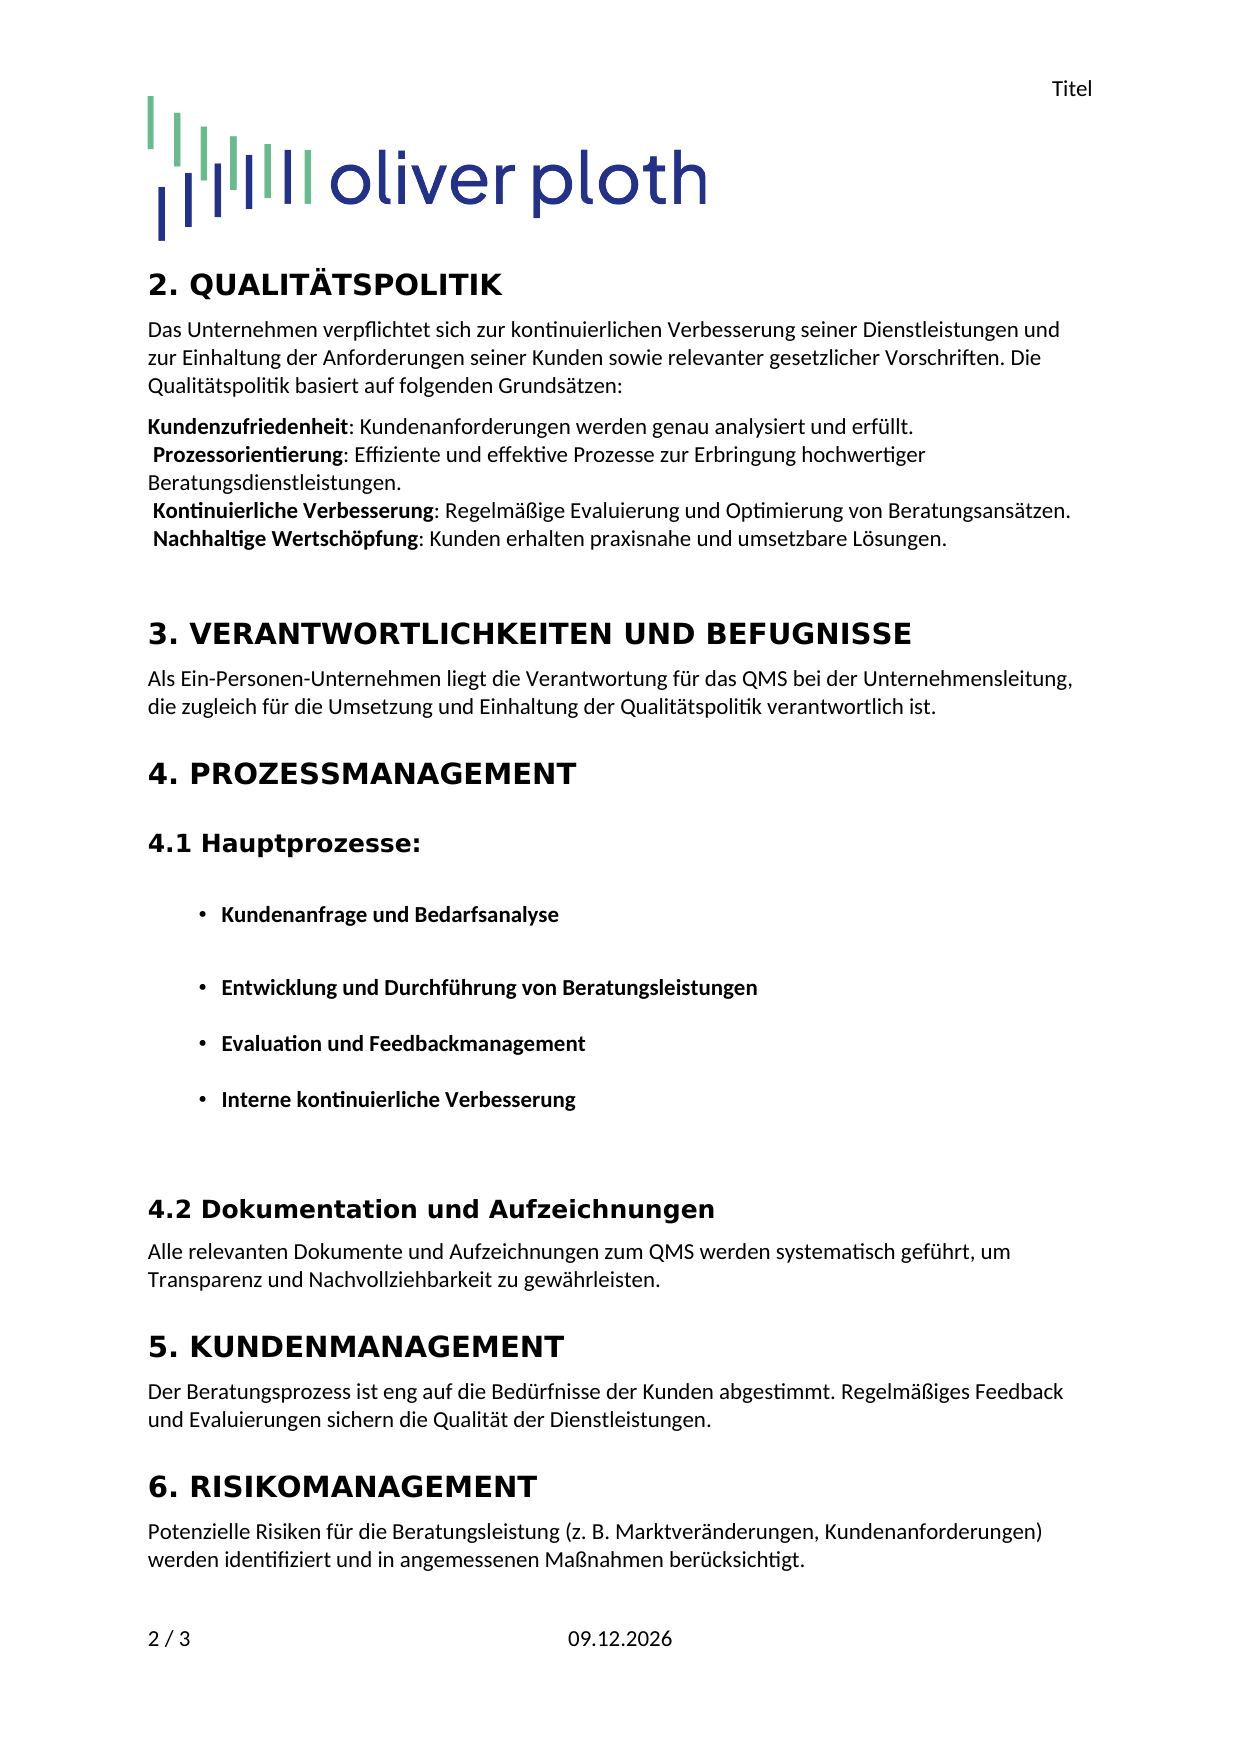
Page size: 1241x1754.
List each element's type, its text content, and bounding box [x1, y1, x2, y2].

text Der Beratungsprozess ist eng auf die Bedürfnisse der Kunden abgestimmt. Regelmäßiges Feedback und Evaluierungen sichern die Qualität der Dienstleistungen. [148, 1377, 1093, 1433]
text Das Unternehmen verpflichtet sich zur kontinuierlichen Verbesserung seiner Dienstleistungen und zur Einhaltung der Anforderungen seiner Kunden sowie relevanter gesetzlicher Vorschriften. Die Qualitätspolitik basiert auf folgenden Grundsätzen: [148, 315, 1093, 399]
subtitle 5. KUNDENMANAGEMENT [148, 1331, 1093, 1364]
subtitle 4.1 Hauptprozesse: [148, 829, 1093, 858]
list Kundenanfrage und Bedarfsanalyse [207, 900, 1093, 956]
subtitle 4. PROZESSMANAGEMENT [148, 757, 1093, 791]
text Potenzielle Risiken für die Beratungsleistung (z. B. Marktveränderungen, Kundenanforderungen) werden identifiziert und in angemessenen Maßnahmen berücksichtigt. [148, 1517, 1093, 1573]
subtitle 4.2 Dokumentation und Aufzeichnungen [148, 1195, 1093, 1224]
list Interne kontinuierliche Verbesserung [207, 1085, 1093, 1141]
text Kundenzufriedenheit: Kundenanforderungen werden genau analysiert und erfüllt. Prozessorientierung: Effiziente und effektive Prozesse zur Erbringung hochwertiger Beratungsdienstleistungen. Kontinuierliche Verbesserung: Regelmäßige Evaluierung und Optimierung von Beratungsansätzen. Nachhaltige Wertschöpfung: Kunden erhalten praxisnahe und umsetzbare Lösungen. [148, 412, 1093, 580]
subtitle 2. QUALITÄTSPOLITIK [148, 269, 1093, 303]
list Evaluation und Feedbackmanagement [207, 1029, 1093, 1085]
text Als Ein-Personen-Unternehmen liegt die Verantwortung für das QMS bei der Unternehmensleitung, die zugleich für die Umsetzung und Einhaltung der Qualitätspolitik verantwortlich ist. [148, 664, 1093, 720]
subtitle 6. RISIKOMANAGEMENT [148, 1471, 1093, 1504]
list Entwicklung und Durchführung von Beratungsleistungen [207, 973, 1093, 1029]
text Alle relevanten Dokumente und Aufzeichnungen zum QMS werden systematisch geführt, um Transparenz und Nachvollziehbarkeit zu gewährleisten. [148, 1237, 1093, 1293]
subtitle 3. VERANTWORTLICHKEITEN UND BEFUGNISSE [148, 617, 1093, 651]
